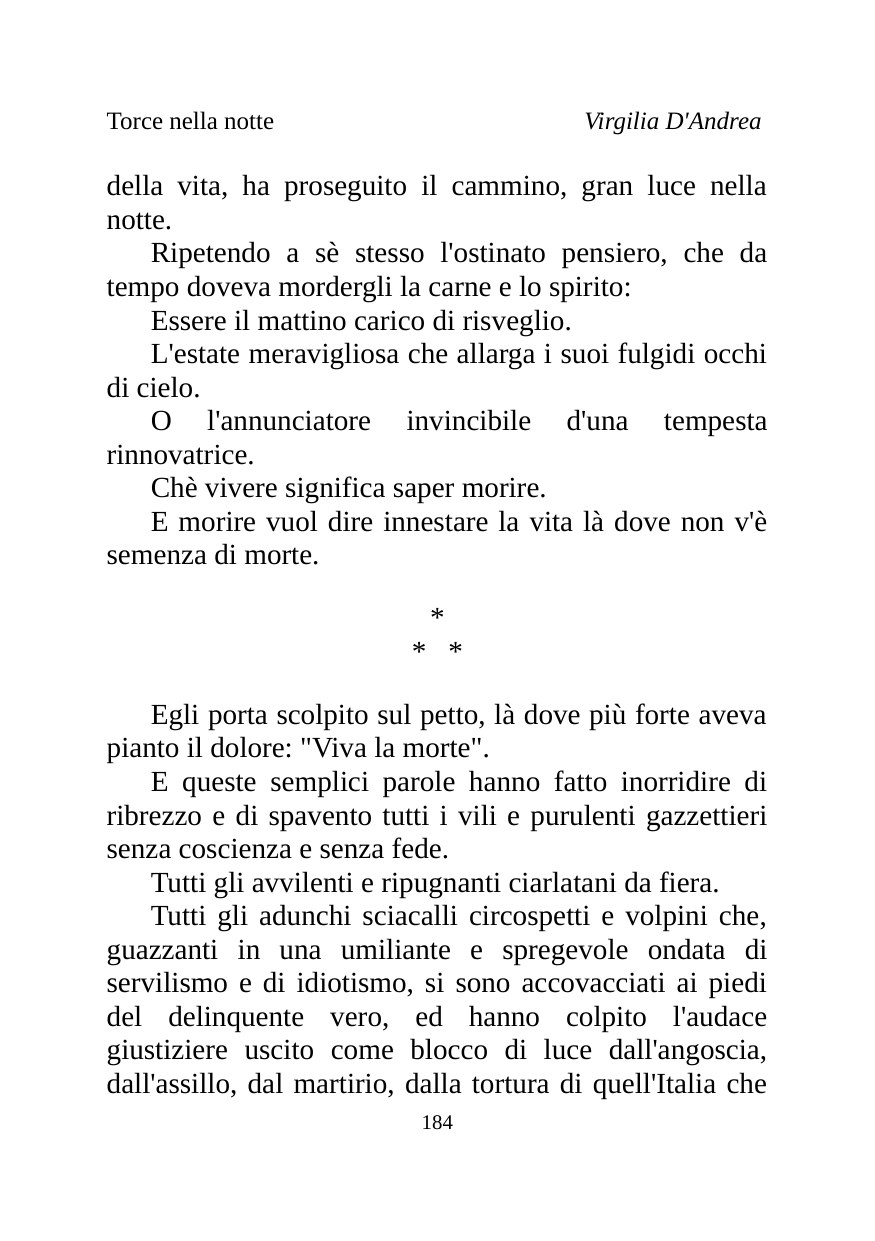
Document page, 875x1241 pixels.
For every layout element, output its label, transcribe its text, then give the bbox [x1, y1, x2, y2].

text Chè vivere significa saper morire. [106, 470, 768, 504]
text Tutti gli avvilenti e ripugnanti ciarlatani da fiera. [106, 865, 768, 898]
text E morire vuol dire innestare la vita là dove non v'è semenza di morte. [106, 504, 768, 571]
text Tutti gli adunchi sciacalli circospetti e volpini che, guazzanti in una umiliante e spregevole ondata di servilismo e di idiotismo, si sono accovacciati ai piedi del delinquente vero, ed hanno colpito l'audace giustiziere uscito come blocco di luce dall'angoscia, dall'assillo, dal martirio, dalla tortura di quell'Italia che [106, 898, 768, 1099]
text E queste semplici parole hanno fatto inorridire di ribrezzo e di spavento tutti i vili e purulenti gazzettieri senza coscienza e senza fede. [106, 764, 768, 865]
text Egli porta scolpito sul petto, là dove più forte aveva pianto il dolore: "Viva la morte". [106, 697, 768, 764]
text O l'annunciatore invincibile d'una tempesta rinnovatrice. [106, 403, 768, 470]
text Essere il mattino carico di risveglio. [106, 303, 768, 336]
text L'estate meravigliosa che allarga i suoi fulgidi occhi di cielo. [106, 336, 768, 403]
text della vita, ha proseguito il cammino, gran luce nella notte. [106, 168, 768, 236]
text Ripetendo a sè stesso l'ostinato pensiero, che da tempo doveva mordergli la carne e lo spirito: [106, 236, 768, 303]
text * * * [106, 601, 768, 668]
